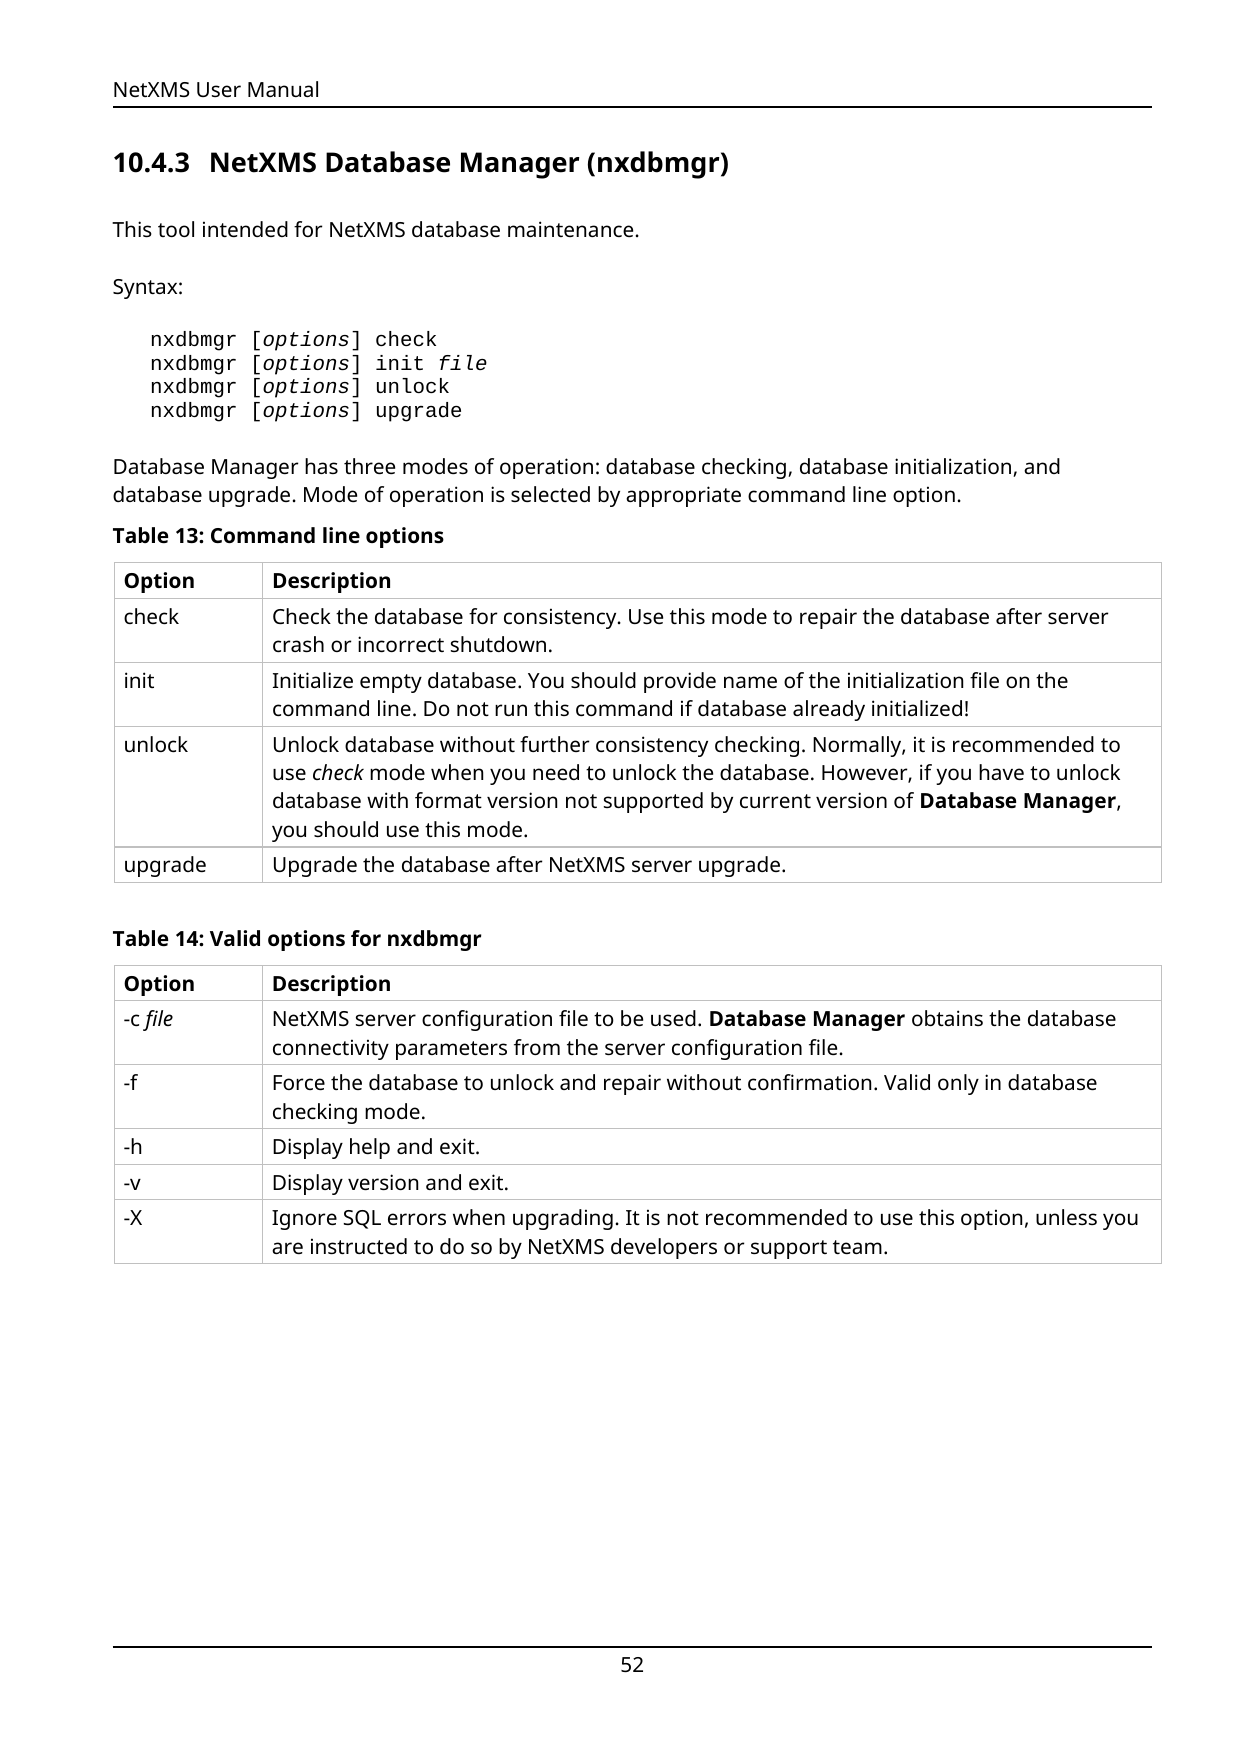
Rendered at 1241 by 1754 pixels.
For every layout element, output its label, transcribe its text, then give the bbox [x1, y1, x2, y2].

table_cell -v [115, 1165, 262, 1199]
table_cell -f [115, 1065, 262, 1128]
text Table 14: Valid options for nxdbmgr [112, 924, 1152, 952]
table_header Description [263, 563, 1161, 598]
text nxdbmgr [options] unlock [150, 376, 1152, 400]
text nxdbmgr [options] upgrade [150, 400, 1152, 423]
table_header Description [263, 966, 1161, 1000]
table_cell NetXMS server configuration file to be used. Database Manager obtains the database connectivity parameters from the server configuration file. [263, 1001, 1161, 1064]
table_cell -h [115, 1129, 262, 1164]
text Table 13: Command line options [112, 521, 1152, 550]
table_cell Unlock database without further consistency checking. Normally, it is recommended to use check mode when you need to unlock the database. However, if you have to unlock database with format version not supported by current version of Database Manager, you should use this mode. [263, 727, 1161, 846]
text nxdbmgr [options] init file [150, 352, 1152, 376]
text Syntax: [112, 272, 1152, 300]
text Database Manager has three modes of operation: database checking, database initialization, and database upgrade. Mode of operation is selected by appropriate command line option. [112, 452, 1152, 509]
table_cell init [115, 663, 262, 726]
table_cell -X [115, 1200, 262, 1263]
table_cell Upgrade the database after NetXMS server upgrade. [263, 848, 1161, 882]
text This tool intended for NetXMS database maintenance. [112, 215, 1152, 243]
subtitle NetXMS Database Manager (nxdbmgr) [112, 143, 1152, 180]
table_cell Display help and exit. [263, 1129, 1161, 1164]
table_cell Initialize empty database. You should provide name of the initialization file on the command line. Do not run this command if database already initialized! [263, 663, 1161, 726]
table_cell upgrade [115, 848, 262, 882]
table_cell Display version and exit. [263, 1165, 1161, 1199]
table_cell Check the database for consistency. Use this mode to repair the database after server crash or incorrect shutdown. [263, 599, 1161, 662]
table_cell -c file [115, 1001, 262, 1064]
table_cell check [115, 599, 262, 662]
table_cell unlock [115, 727, 262, 846]
table_cell Force the database to unlock and repair without confirmation. Valid only in database checking mode. [263, 1065, 1161, 1128]
table_cell Ignore SQL errors when upgrading. It is not recommended to use this option, unless you are instructed to do so by NetXMS developers or support team. [263, 1200, 1161, 1263]
table_header Option [115, 966, 262, 1000]
text nxdbmgr [options] check [150, 329, 1152, 352]
table_header Option [115, 563, 262, 598]
